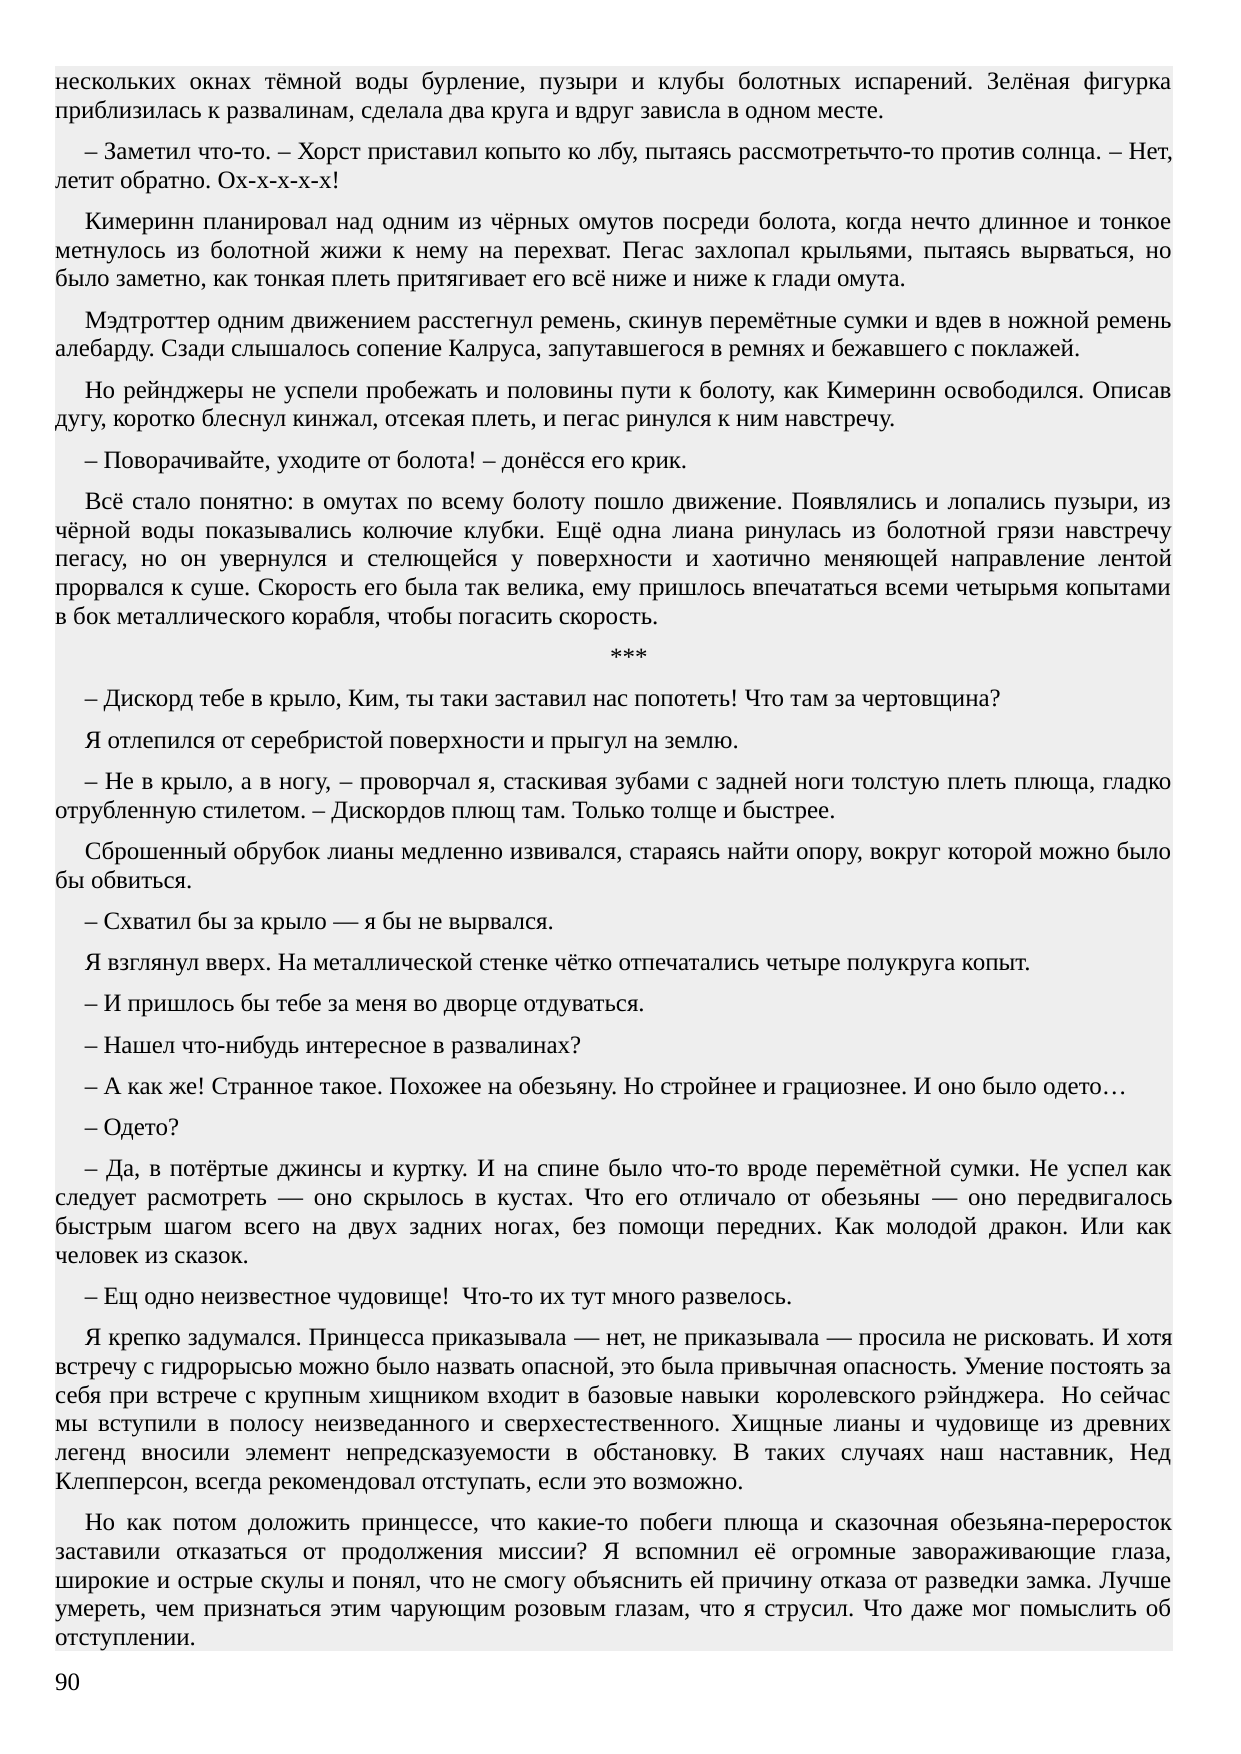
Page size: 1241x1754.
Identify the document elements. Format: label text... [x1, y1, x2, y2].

text Но как потом доложить принцессе, что какие-то побеги плюща и сказочная обезьяна-переросток заставили отказаться от продолжения миссии? Я вспомнил её огромные завораживающие глаза, широкие и острые скулы и понял, что не смогу объяснить ей причину отказа от разведки замка. Лучше умереть, чем признаться этим чарующим розовым глазам, что я струсил. Что даже мог помыслить об отступлении. [55, 1507, 1173, 1651]
text Сброшенный обрубок лианы медленно извивался, стараясь найти опору, вокруг которой можно было бы обвиться. [55, 836, 1173, 893]
text Но рейнджеры не успели пробежать и половины пути к болоту, как Кимеринн освободился. Описав дугу, коротко блеснул кинжал, отсекая плеть, и пегас ринулся к ним навстречу. [55, 375, 1173, 432]
text Я отлепился от серебристой поверхности и прыгул на землю. [55, 725, 1173, 753]
text – Заметил что-то. – Хорст приставил копыто ко лбу, пытаясь рассмотретьчто-то против солнца. – Нет, летит обратно. Ох-х-х-х-х! [55, 136, 1173, 193]
text – Нашел что-нибудь интересное в развалинах? [55, 1030, 1173, 1058]
text – И пришлось бы тебе за меня во дворце отдуваться. [55, 988, 1173, 1017]
text Я крепко задумался. Принцесса приказывала — нет, не приказывала — просила не рисковать. И хотя встречу с гидрорысью можно было назвать опасной, это была привычная опасность. Умение постоять за себя при встрече с крупным хищником входит в базовые навыки королевского рэйнджера. Но сейчас мы вступили в полосу неизведанного и сверхестественного. Хищные лианы и чудовище из древних легенд вносили элемент непредсказуемости в обстановку. В таких случаях наш наставник, Нед Клепперсон, всегда рекомендовал отступать, если это возможно. [55, 1322, 1173, 1495]
text – Не в крыло, а в ногу, – проворчал я, стаскивая зубами с задней ноги толстую плеть плюща, гладко отрубленную стилетом. – Дискордов плющ там. Только толще и быстрее. [55, 766, 1173, 823]
text – Ещ одно неизвестное чудовище! Что-то их тут много развелось. [55, 1281, 1173, 1310]
text *** [55, 642, 1173, 671]
text – Дискорд тебе в крыло, Ким, ты таки заставил нас попотеть! Что там за чертовщина? [55, 683, 1173, 712]
text нескольких окнах тёмной воды бурление, пузыри и клубы болотных испарений. Зелёная фигурка приблизилась к развалинам, сделала два круга и вдруг зависла в одном месте. [55, 66, 1173, 123]
text – Поворачивайте, уходите от болота! – донёсся его крик. [55, 445, 1173, 473]
text – Да, в потёртые джинсы и куртку. И на спине было что-то вроде перемётной сумки. Не успел как следует расмотреть — оно скрылось в кустах. Что его отличало от обезьяны — оно передвигалось быстрым шагом всего на двух задних ногах, без помощи передних. Как молодой дракон. Или как человек из сказок. [55, 1153, 1173, 1268]
text Всё стало понятно: в омутах по всему болоту пошло движение. Появлялись и лопались пузыри, из чёрной воды показывались колючие клубки. Ещё одна лиана ринулась из болотной грязи навстречу пегасу, но он увернулся и стелющейся у поверхности и хаотично меняющей направление лентой прорвался к суше. Скорость его была так велика, ему пришлось впечататься всеми четырьмя копытами в бок металлического корабля, чтобы погасить скорость. [55, 486, 1173, 630]
text – А как же! Странное такое. Похожее на обезьяну. Но стройнее и грациознее. И оно было одето… [55, 1071, 1173, 1100]
text Мэдтроттер одним движением расстегнул ремень, скинув перемётные сумки и вдев в ножной ремень алебарду. Сзади слышалось сопение Калруса, запутавшегося в ремнях и бежавшего с поклажей. [55, 305, 1173, 362]
text – Одето? [55, 1112, 1173, 1141]
text Я взглянул вверх. На металлической стенке чётко отпечатались четыре полукруга копыт. [55, 947, 1173, 976]
text Кимеринн планировал над одним из чёрных омутов посреди болота, когда нечто длинное и тонкое метнулось из болотной жижи к нему на перехват. Пегас захлопал крыльями, пытаясь вырваться, но было заметно, как тонкая плеть притягивает его всё ниже и ниже к глади омута. [55, 206, 1173, 292]
text – Схватил бы за крыло — я бы не вырвался. [55, 906, 1173, 935]
